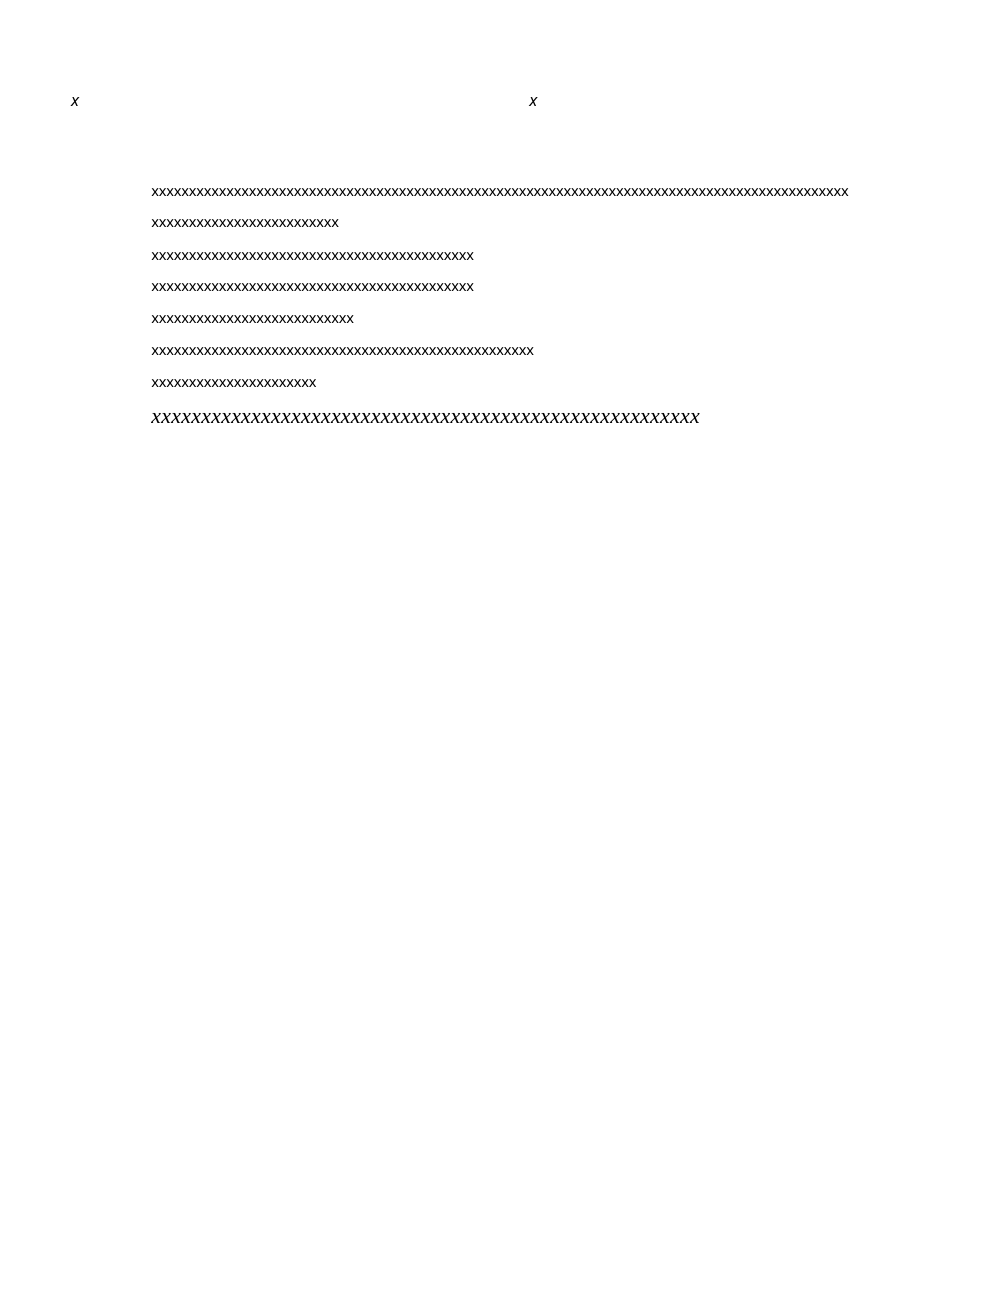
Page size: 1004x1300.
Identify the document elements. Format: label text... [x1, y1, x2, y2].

text xxxxxxxxxxxxxxxxxxxxxxxxxxxxxxxxxxxxxxxxxxxxxxxxxxxxxxxxxxxxxxxxxxxxxxxxxxxxxxxxxxxxxxxxxxxxx [151, 180, 901, 200]
text xxxxxxxxxxxxxxxxxxxxxxxxx [151, 212, 901, 232]
text xxxxxxxxxxxxxxxxxxxxxxxxxxxxxxxxxxxxxxxxxxx [151, 276, 901, 296]
text xxxxxxxxxxxxxxxxxxxxxx [151, 372, 901, 392]
text xxxxxxxxxxxxxxxxxxxxxxxxxxxxxxxxxxxxxxxxxxx [151, 244, 901, 264]
text xxxxxxxxxxxxxxxxxxxxxxxxxxxxxxxxxxxxxxxxxxxxxxxxxxx [151, 340, 901, 360]
text xxxxxxxxxxxxxxxxxxxxxxxxxxxxxxxxxxxxxxxxxxxxxxxxxxxxxxx [151, 404, 901, 429]
text xxxxxxxxxxxxxxxxxxxxxxxxxxx [151, 308, 901, 328]
